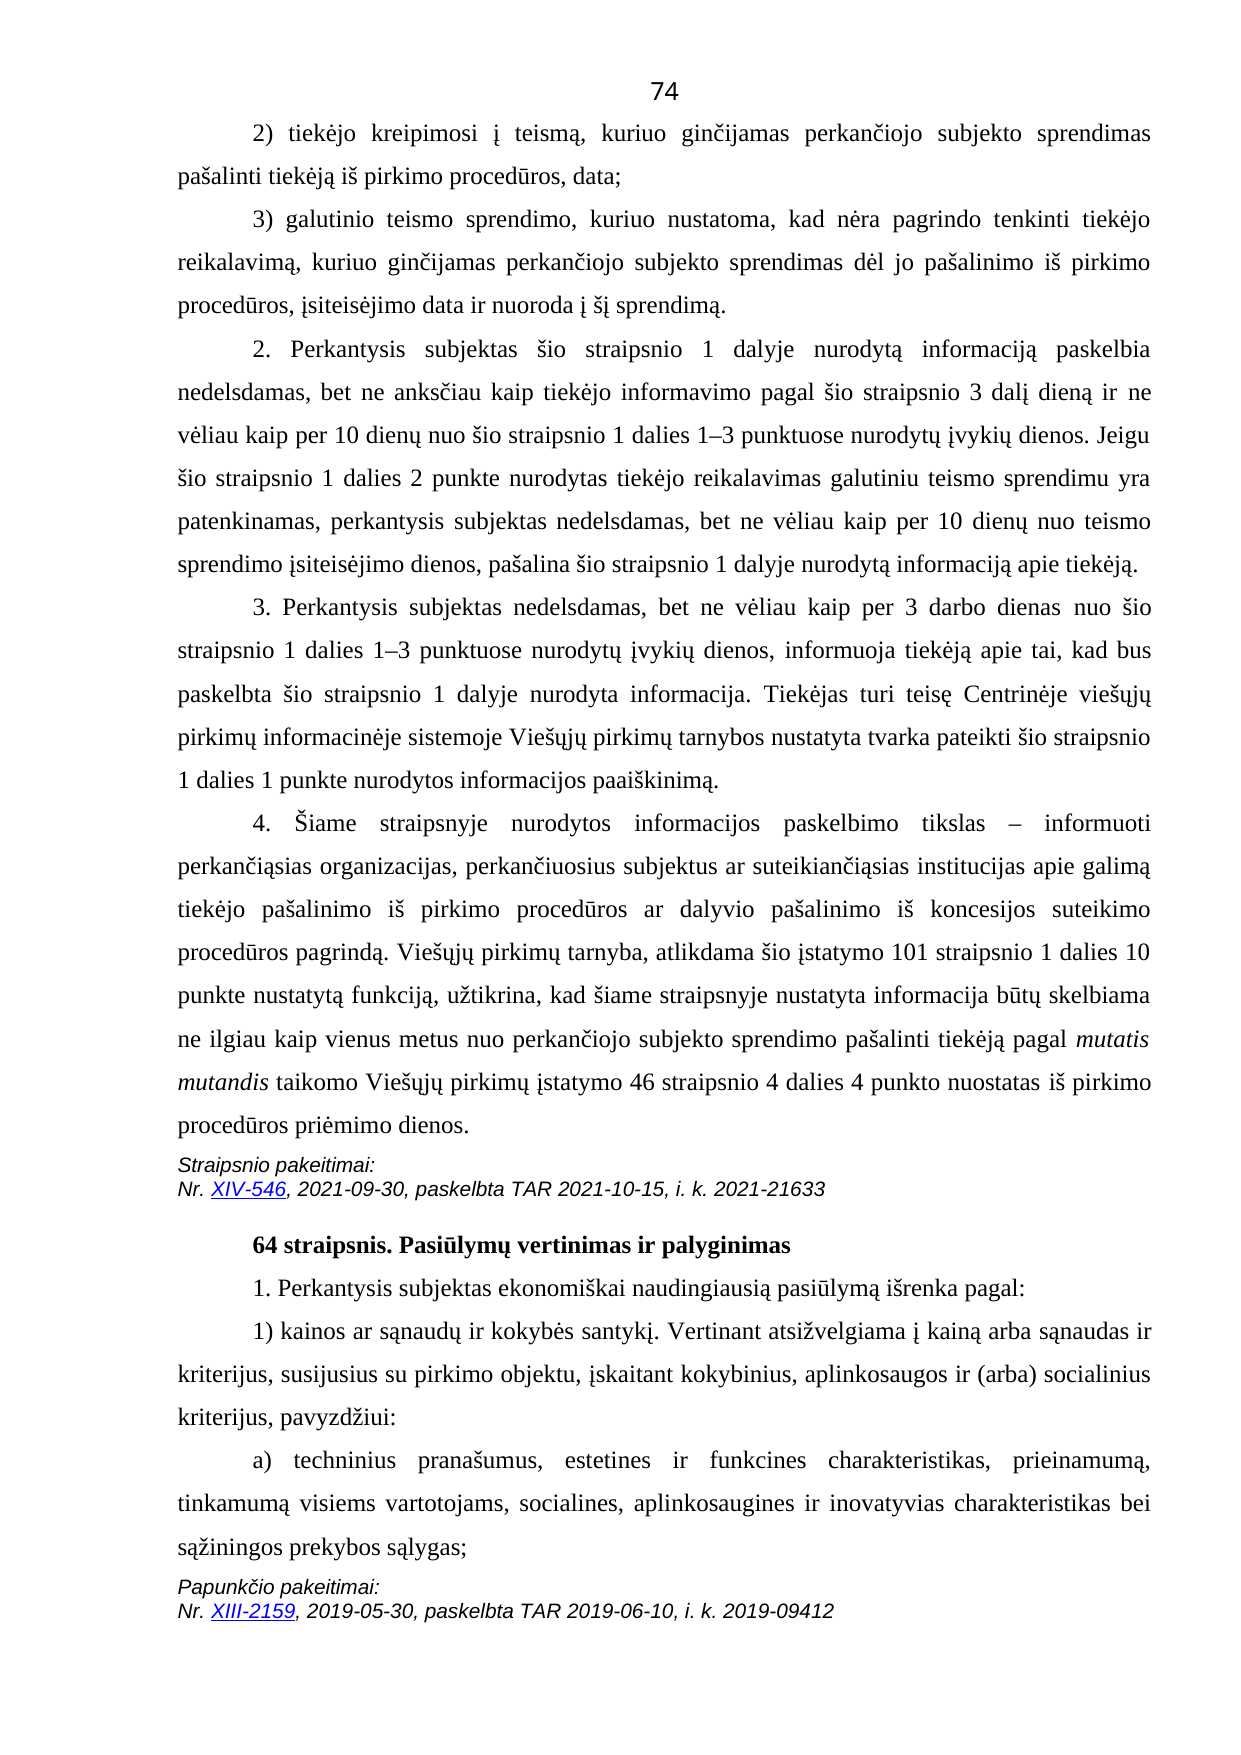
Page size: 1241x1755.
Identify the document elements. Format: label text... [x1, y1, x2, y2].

text 2. Perkantysis subjektas šio straipsnio 1 dalyje nurodytą informaciją paskelbia nedelsdamas, bet ne anksčiau kaip tiekėjo informavimo pagal šio straipsnio 3 dalį dieną ir ne vėliau kaip per 10 dienų nuo šio straipsnio 1 dalies 1–3 punktuose nurodytų įvykių dienos. Jeigu šio straipsnio 1 dalies 2 punkte nurodytas tiekėjo reikalavimas galutiniu teismo sprendimu yra patenkinamas, perkantysis subjektas nedelsdamas, bet ne vėliau kaip per 10 dienų nuo teismo sprendimo įsiteisėjimo dienos, pašalina šio straipsnio 1 dalyje nurodytą informaciją apie tiekėją. [177, 334, 1152, 578]
text Straipsnio pakeitimai: [177, 1153, 1152, 1177]
text 3) galutinio teismo sprendimo, kuriuo nustatoma, kad nėra pagrindo tenkinti tiekėjo reikalavimą, kuriuo ginčijamas perkančiojo subjekto sprendimas dėl jo pašalinimo iš pirkimo procedūros, įsiteisėjimo data ir nuoroda į šį sprendimą. [177, 204, 1152, 319]
text 1. Perkantysis subjektas ekonomiškai naudingiausią pasiūlymą išrenka pagal: [177, 1273, 1152, 1302]
text Nr. XIII-2159, 2019-05-30, paskelbta TAR 2019-06-10, i. k. 2019-09412 [177, 1599, 1152, 1623]
text a) techninius pranašumus, estetines ir funkcines charakteristikas, prieinamumą, tinkamumą visiems vartotojams, socialines, aplinkosaugines ir inovatyvias charakteristikas bei sąžiningos prekybos sąlygas; [177, 1445, 1152, 1560]
text 3. Perkantysis subjektas nedelsdamas, bet ne vėliau kaip per 3 darbo dienas nuo šio straipsnio 1 dalies 1–3 punktuose nurodytų įvykių dienos, informuoja tiekėją apie tai, kad bus paskelbta šio straipsnio 1 dalyje nurodyta informacija. Tiekėjas turi teisę Centrinėje viešųjų pirkimų informacinėje sistemoje Viešųjų pirkimų tarnybos nustatyta tvarka pateikti šio straipsnio 1 dalies 1 punkte nurodytos informacijos paaiškinimą. [177, 592, 1152, 794]
text 64 straipsnis. Pasiūlymų vertinimas ir palyginimas [177, 1230, 1152, 1258]
text Papunkčio pakeitimai: [177, 1575, 1152, 1599]
text 2) tiekėjo kreipimosi į teismą, kuriuo ginčijamas perkančiojo subjekto sprendimas pašalinti tiekėją iš pirkimo procedūros, data; [177, 118, 1152, 190]
text 4. Šiame straipsnyje nurodytos informacijos paskelbimo tikslas – informuoti perkančiąsias organizacijas, perkančiuosius subjektus ar suteikiančiąsias institucijas apie galimą tiekėjo pašalinimo iš pirkimo procedūros ar dalyvio pašalinimo iš koncesijos suteikimo procedūros pagrindą. Viešųjų pirkimų tarnyba, atlikdama šio įstatymo 101 straipsnio 1 dalies 10 punkte nustatytą funkciją, užtikrina, kad šiame straipsnyje nustatyta informacija būtų skelbiama ne ilgiau kaip vienus metus nuo perkančiojo subjekto sprendimo pašalinti tiekėją pagal mutatis mutandis taikomo Viešųjų pirkimų įstatymo 46 straipsnio 4 dalies 4 punkto nuostatas iš pirkimo procedūros priėmimo dienos. [177, 808, 1152, 1139]
text Nr. XIV-546, 2021-09-30, paskelbta TAR 2021-10-15, i. k. 2021-21633 [177, 1177, 1152, 1201]
text 1) kainos ar sąnaudų ir kokybės santykį. Vertinant atsižvelgiama į kainą arba sąnaudas ir kriterijus, susijusius su pirkimo objektu, įskaitant kokybinius, aplinkosaugos ir (arba) socialinius kriterijus, pavyzdžiui: [177, 1316, 1152, 1431]
